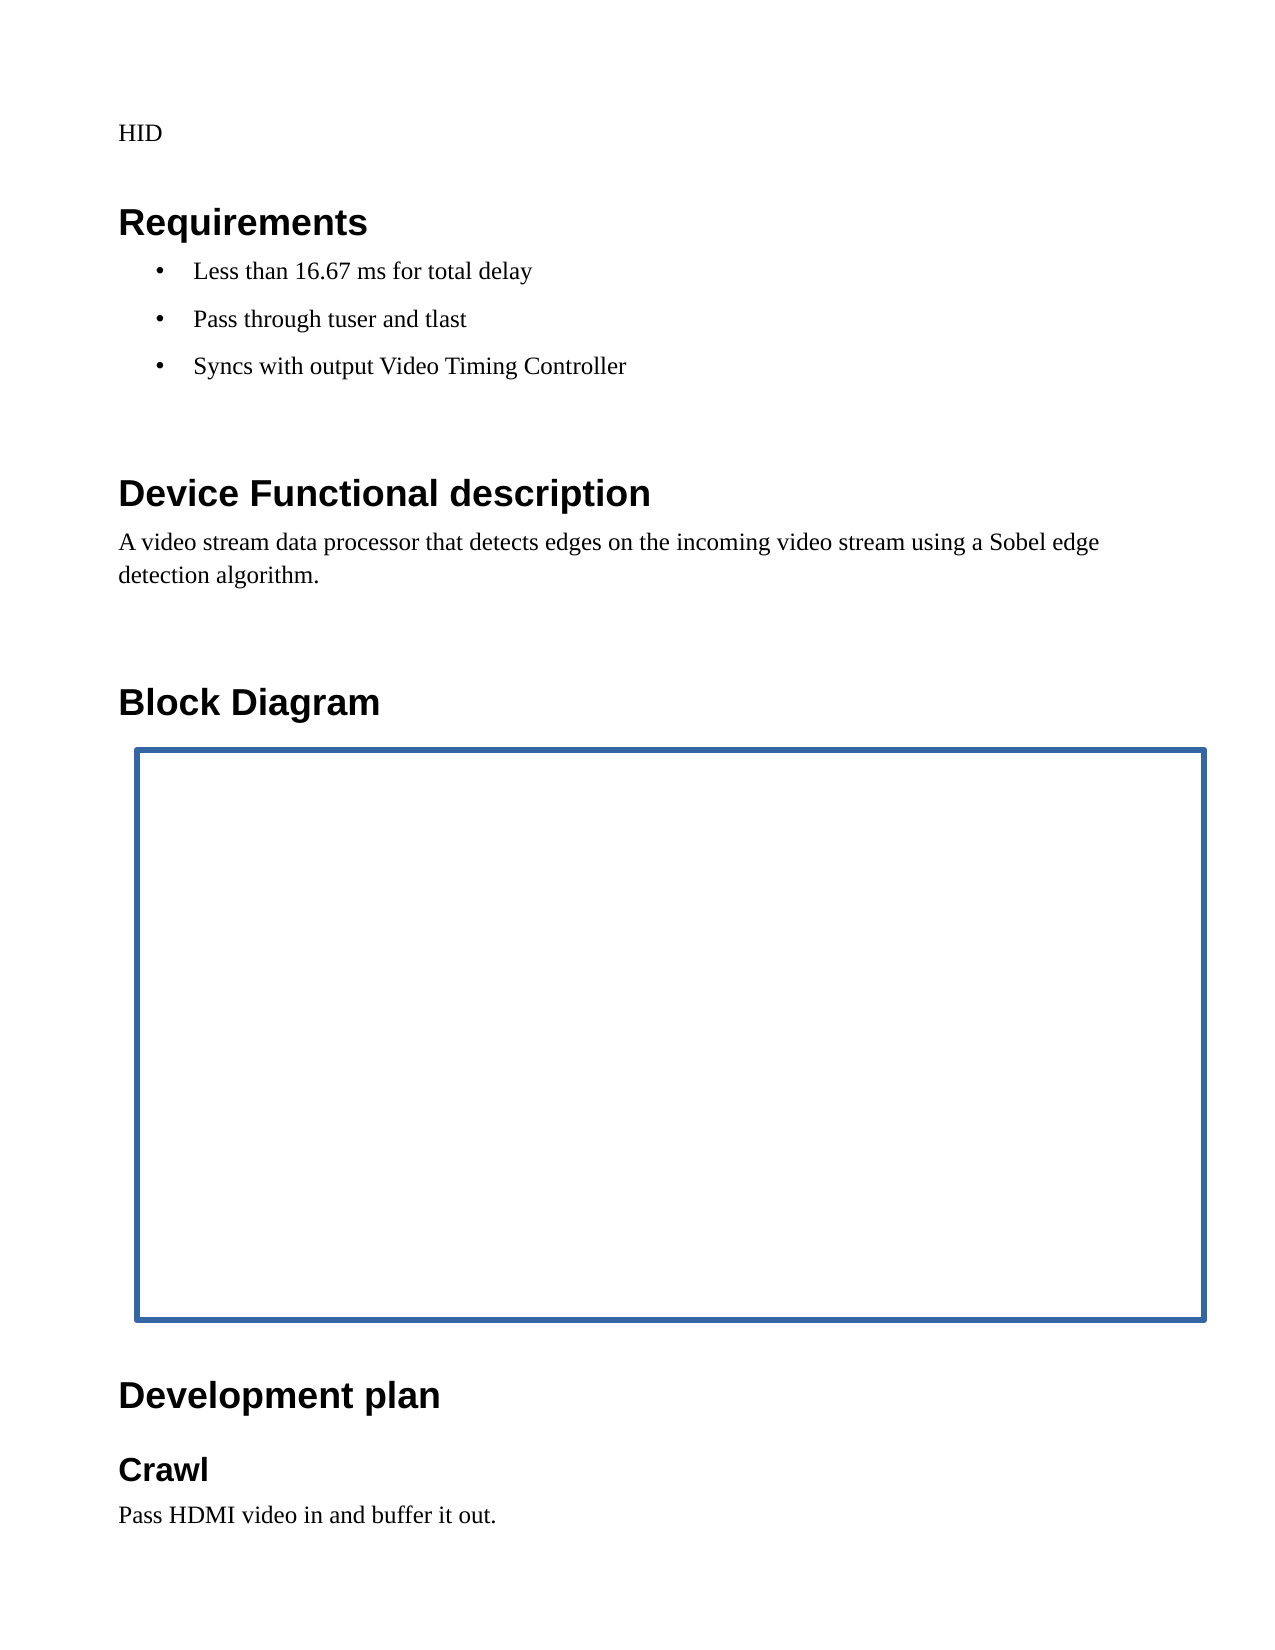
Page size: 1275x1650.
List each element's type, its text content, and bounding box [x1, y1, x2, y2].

list Syncs with output Video Timing Controller [156, 351, 1157, 380]
subtitle Requirements [118, 201, 1157, 244]
text HID [118, 118, 1157, 147]
subtitle Development plan [118, 1373, 1157, 1416]
list Pass through tuser and tlast [156, 304, 1157, 333]
subtitle Crawl [118, 1449, 1157, 1488]
subtitle Block Diagram [118, 681, 1157, 724]
list Less than 16.67 ms for total delay [156, 256, 1157, 285]
text Pass HDMI video in and buffer it out. [118, 1501, 1157, 1529]
subtitle Device Functional description [118, 472, 1157, 515]
text A video stream data processor that detects edges on the incoming video stream using a Sobel edge detection algorithm. [118, 527, 1157, 589]
